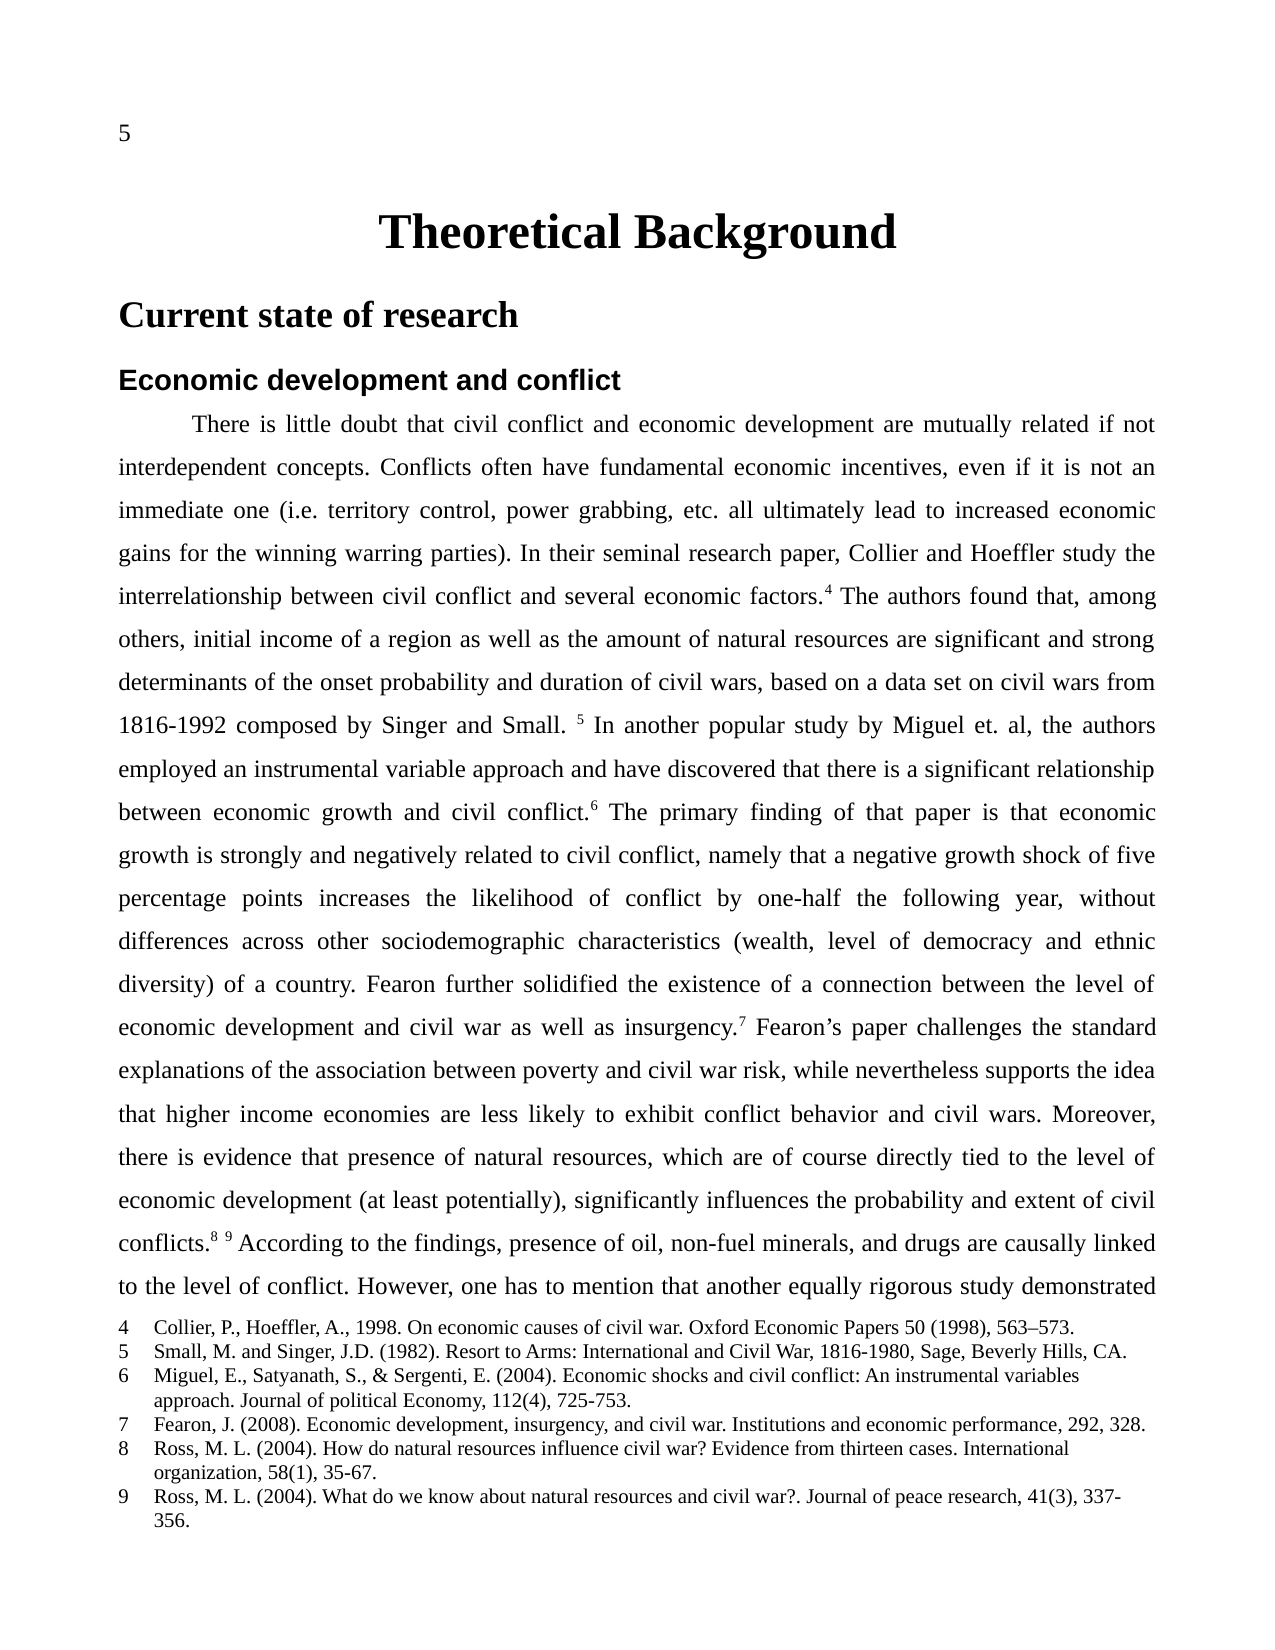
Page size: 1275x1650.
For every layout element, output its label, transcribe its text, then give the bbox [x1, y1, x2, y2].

text Ross, M. L. (2004). How do natural resources influence civil war? Evidence from thirteen cases. International organization, 58(1), 35-67. [118, 1436, 1157, 1484]
subtitle Economic development and conflict [118, 362, 1157, 396]
text Fearon, J. (2008). Economic development, insurgency, and civil war. Institutions and economic performance, 292, 328. [118, 1412, 1157, 1436]
subtitle Theoretical Background [118, 201, 1157, 259]
text Small, M. and Singer, J.D. (1982). Resort to Arms: International and Civil War, 1816-1980, Sage, Beverly Hills, CA. [118, 1339, 1157, 1363]
text Collier, P., Hoeffler, A., 1998. On economic causes of civil war. Oxford Economic Papers 50 (1998), 563–573. [118, 1315, 1157, 1339]
text Miguel, E., Satyanath, S., & Sergenti, E. (2004). Economic shocks and civil conflict: An instrumental variables approach. Journal of political Economy, 112(4), 725-753. [118, 1363, 1157, 1412]
text There is little doubt that civil conflict and economic development are mutually related if not interdependent concepts. Conflicts often have fundamental economic incentives, even if it is not an immediate one (i.e. territory control, power grabbing, etc. all ultimately lead to increased economic gains for the winning warring parties). In their seminal research paper, Collier and Hoeffler study the interrelationship between civil conflict and several economic factors. The authors found that, among others, initial income of a region as well as the amount of natural resources are significant and strong determinants of the onset probability and duration of civil wars, based on a data set on civil wars from 1816-1992 composed by Singer and Small. In another popular study by Miguel et. al, the authors employed an instrumental variable approach and have discovered that there is a significant relationship between economic growth and civil conflict. The primary finding of that paper is that economic growth is strongly and negatively related to civil conflict, namely that a negative growth shock of five percentage points increases the likelihood of conflict by one-half the following year, without differences across other sociodemographic characteristics (wealth, level of democracy and ethnic diversity) of a country. Fearon further solidified the existence of a connection between the level of economic development and civil war as well as insurgency. Fearon’s paper challenges the standard explanations of the association between poverty and civil war risk, while nevertheless supports the idea that higher income economies are less likely to exhibit conflict behavior and civil wars. Moreover, there is evidence that presence of natural resources, which are of course directly tied to the level of economic development (at least potentially), significantly influences the probability and extent of civil conflicts. According to the findings, presence of oil, non-fuel minerals, and drugs are causally linked to the level of conflict. However, one has to mention that another equally rigorous study demonstrated [118, 409, 1157, 1300]
text Ross, M. L. (2004). What do we know about natural resources and civil war?. Journal of peace research, 41(3), 337-356. [118, 1484, 1157, 1532]
subtitle Current state of research [118, 292, 1157, 335]
